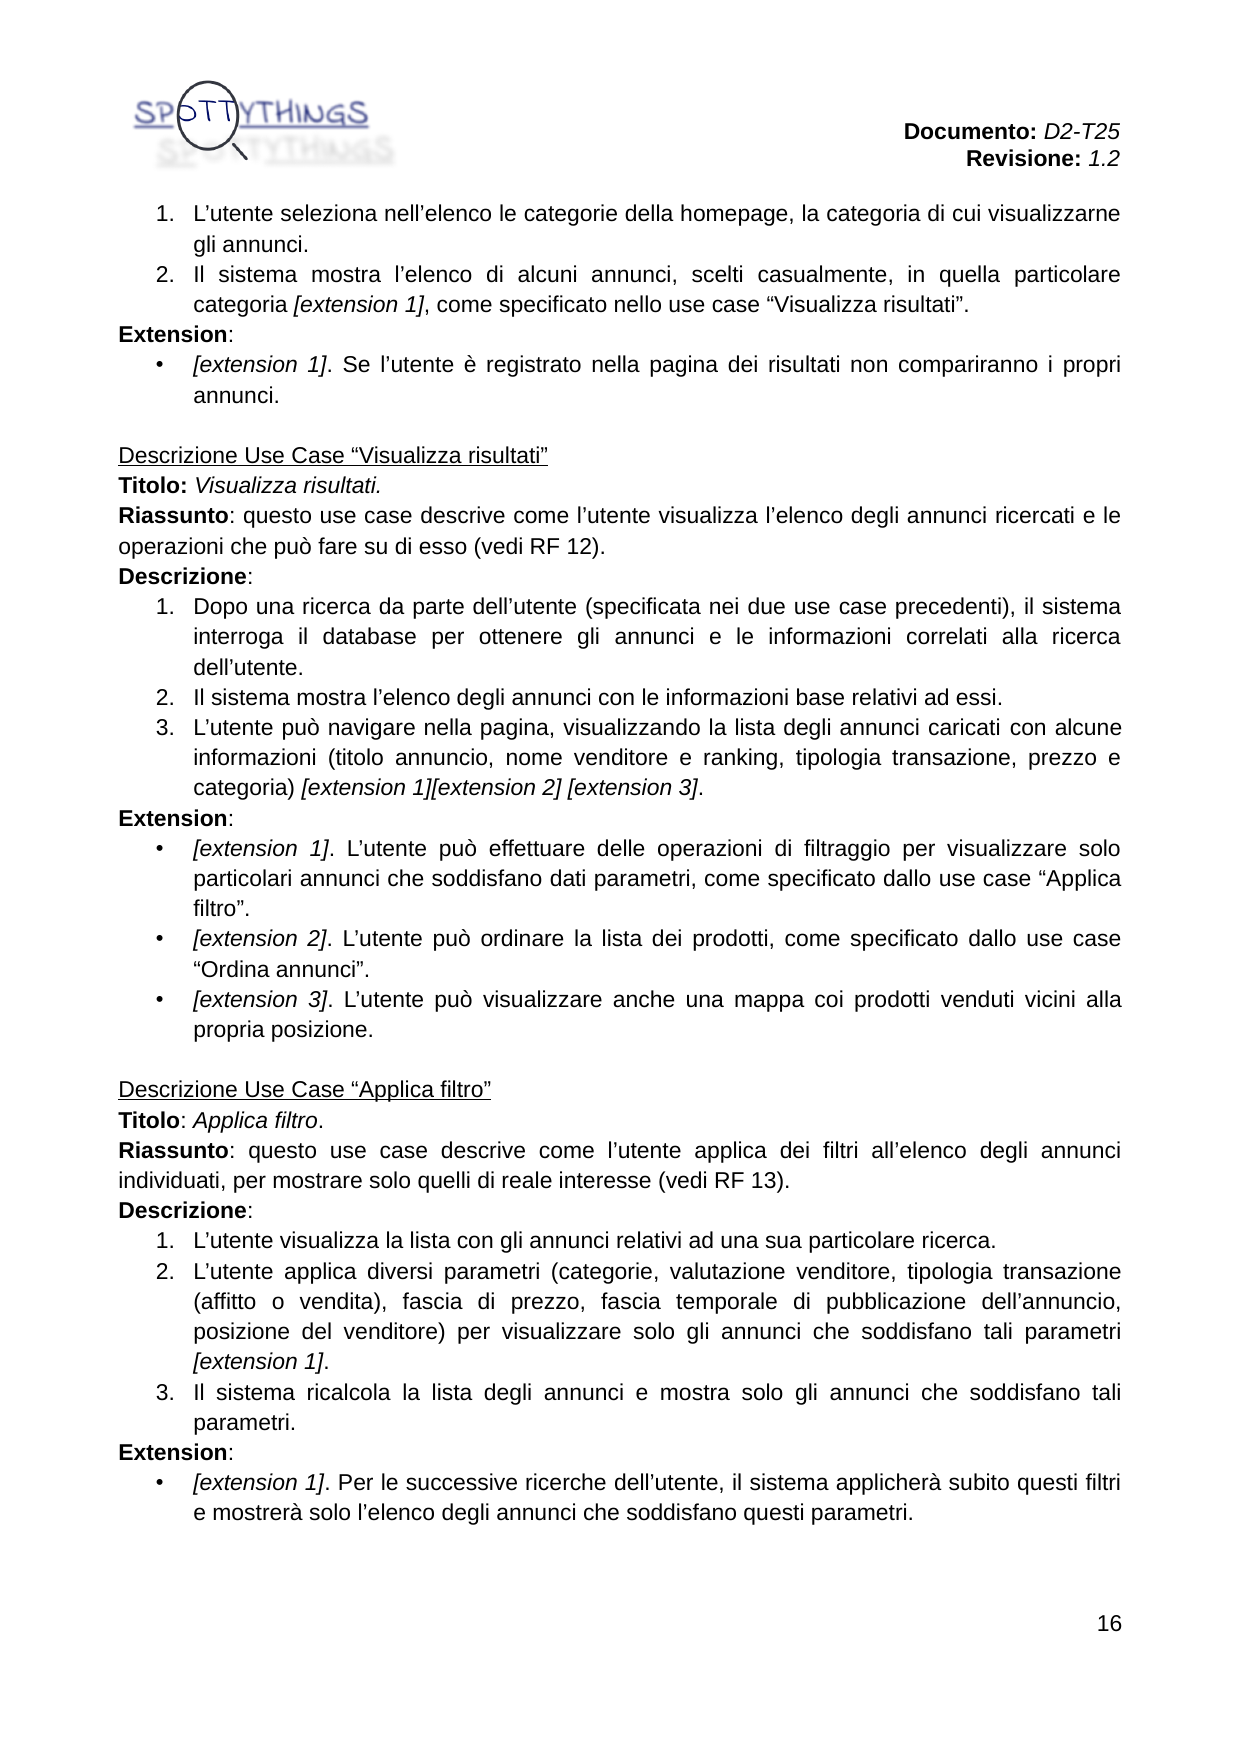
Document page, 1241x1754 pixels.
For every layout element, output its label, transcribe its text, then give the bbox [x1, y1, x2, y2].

picture [123, 73, 399, 187]
text Extension: [118, 321, 1122, 347]
text Extension: [118, 804, 1122, 831]
text Titolo: Applica filtro. [118, 1107, 1122, 1133]
list Dopo una ricerca da parte dell’utente (specificata nei due use case precedenti), il sistema interroga il database per ottenere gli annunci e le informazioni correlati alla ricerca dell’utente. [156, 593, 1122, 680]
text Descrizione: [118, 563, 1122, 589]
text Titolo: Visualizza risultati. [118, 472, 1122, 498]
list L’utente seleziona nell’elenco le categorie della homepage, la categoria di cui visualizzarne gli annunci. [156, 200, 1122, 257]
list Il sistema mostra l’elenco degli annunci con le informazioni base relativi ad essi. [156, 684, 1122, 710]
list [extension 1]. Se l’utente è registrato nella pagina dei risultati non compariranno i propri annunci. [156, 351, 1122, 408]
list [extension 1]. Per le successive ricerche dell’utente, il sistema applicherà subito questi filtri e mostrerà solo l’elenco degli annunci che soddisfano questi parametri. [156, 1469, 1122, 1526]
text Riassunto: questo use case descrive come l’utente applica dei filtri all’elenco degli annunci individuati, per mostrare solo quelli di reale interesse (vedi RF 13). [118, 1137, 1122, 1193]
list Il sistema mostra l’elenco di alcuni annunci, scelti casualmente, in quella particolare categoria [extension 1], come specificato nello use case “Visualizza risultati”. [156, 261, 1122, 317]
text Descrizione Use Case “Applica filtro” [118, 1076, 1122, 1103]
text Descrizione: [118, 1197, 1122, 1223]
text Extension: [118, 1439, 1122, 1465]
list L’utente applica diversi parametri (categorie, valutazione venditore, tipologia transazione (affitto o vendita), fascia di prezzo, fascia temporale di pubblicazione dell’annuncio, posizione del venditore) per visualizzare solo gli annunci che soddisfano tali parametri [extension 1]. [156, 1258, 1122, 1374]
text Riassunto: questo use case descrive come l’utente visualizza l’elenco degli annunci ricercati e le operazioni che può fare su di esso (vedi RF 12). [118, 502, 1122, 559]
text Descrizione Use Case “Visualizza risultati” [118, 442, 1122, 468]
list Il sistema ricalcola la lista degli annunci e mostra solo gli annunci che soddisfano tali parametri. [156, 1378, 1122, 1435]
list L’utente visualizza la lista con gli annunci relativi ad una sua particolare ricerca. [156, 1227, 1122, 1254]
list [extension 3]. L’utente può visualizzare anche una mappa coi prodotti venduti vicini alla propria posizione. [156, 986, 1122, 1042]
list L’utente può navigare nella pagina, visualizzando la lista degli annunci caricati con alcune informazioni (titolo annuncio, nome venditore e ranking, tipologia transazione, prezzo e categoria) [extension 1][extension 2] [extension 3]. [156, 714, 1122, 801]
list [extension 2]. L’utente può ordinare la lista dei prodotti, come specificato dallo use case “Ordina annunci”. [156, 925, 1122, 982]
list [extension 1]. L’utente può effettuare delle operazioni di filtraggio per visualizzare solo particolari annunci che soddisfano dati parametri, come specificato dallo use case “Applica filtro”. [156, 835, 1122, 921]
